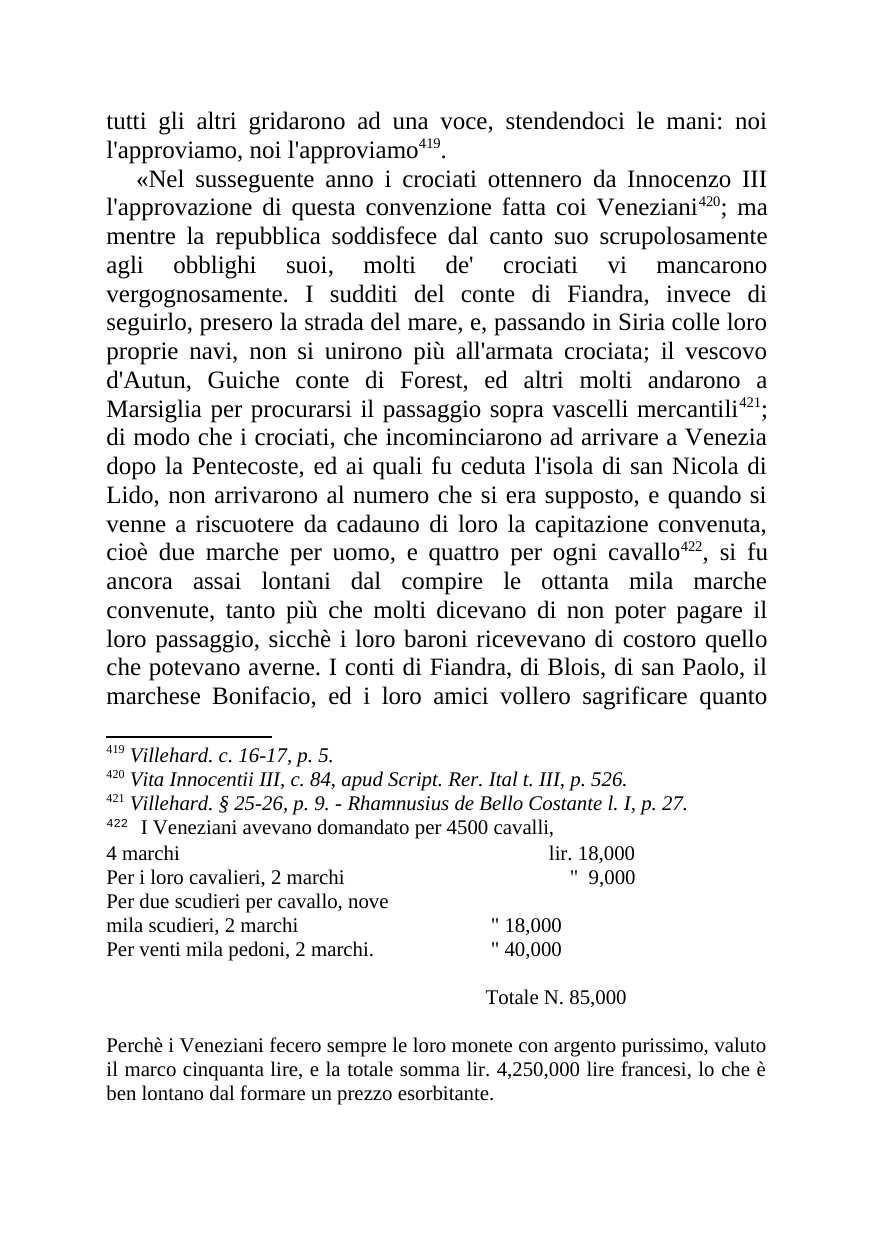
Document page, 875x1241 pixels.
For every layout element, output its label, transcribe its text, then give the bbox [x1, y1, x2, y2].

text I Veneziani avevano domandato per 4500 cavalli, [106, 815, 768, 841]
text Villehard. c. 16-17, p. 5. [106, 743, 768, 767]
text Per due scudieri per cavallo, nove [106, 889, 768, 913]
text 4 marchi lir. 18,000 [106, 841, 768, 864]
text «Nel susseguente anno i crociati ottennero da Innocenzo III l'approvazione di questa convenzione fatta coi Veneziani; ma mentre la repubblica soddisfece dal canto suo scrupolosamente agli obblighi suoi, molti de' crociati vi mancarono vergognosamente. I sudditi del conte di Fiandra, invece di seguirlo, presero la strada del mare, e, passando in Siria colle loro proprie navi, non si unirono più all'armata crociata; il vescovo d'Autun, Guiche conte di Forest, ed altri molti andarono a Marsiglia per procurarsi il passaggio sopra vascelli mercantili; di modo che i crociati, che incominciarono ad arrivare a Venezia dopo la Pentecoste, ed ai quali fu ceduta l'isola di san Nicola di Lido, non arrivarono al numero che si era supposto, e quando si venne a riscuotere da cadauno di loro la capitazione convenuta, cioè due marche per uomo, e quattro per ogni cavallo, si fu ancora assai lontani dal compire le ottanta mila marche convenute, tanto più che molti dicevano di non poter pagare il loro passaggio, sicchè i loro baroni ricevevano di costoro quello che potevano averne. I conti di Fiandra, di Blois, di san Paolo, il marchese Bonifacio, ed i loro amici vollero sagrificare quanto [106, 164, 768, 710]
text Per i loro cavalieri, 2 marchi " 9,000 [106, 864, 768, 889]
text Vita Innocentii III, c. 84, apud Script. Rer. Ital t. III, p. 526. [106, 767, 768, 791]
text Per venti mila pedoni, 2 marchi. " 40,000 [106, 937, 768, 961]
text Villehard. § 25-26, p. 9. - Rhamnusius de Bello Costante l. I, p. 27. [106, 791, 768, 815]
text Perchè i Veneziani fecero sempre le loro monete con argento purissimo, valuto il marco cinquanta lire, e la totale somma lir. 4,250,000 lire francesi, lo che è ben lontano dal formare un prezzo esorbitante. [106, 1033, 768, 1105]
text Totale N. 85,000 [401, 985, 768, 1009]
text tutti gli altri gridarono ad una voce, stendendoci le mani: noi l'approviamo, noi l'approviamo. [106, 106, 768, 164]
text mila scudieri, 2 marchi " 18,000 [106, 913, 768, 937]
